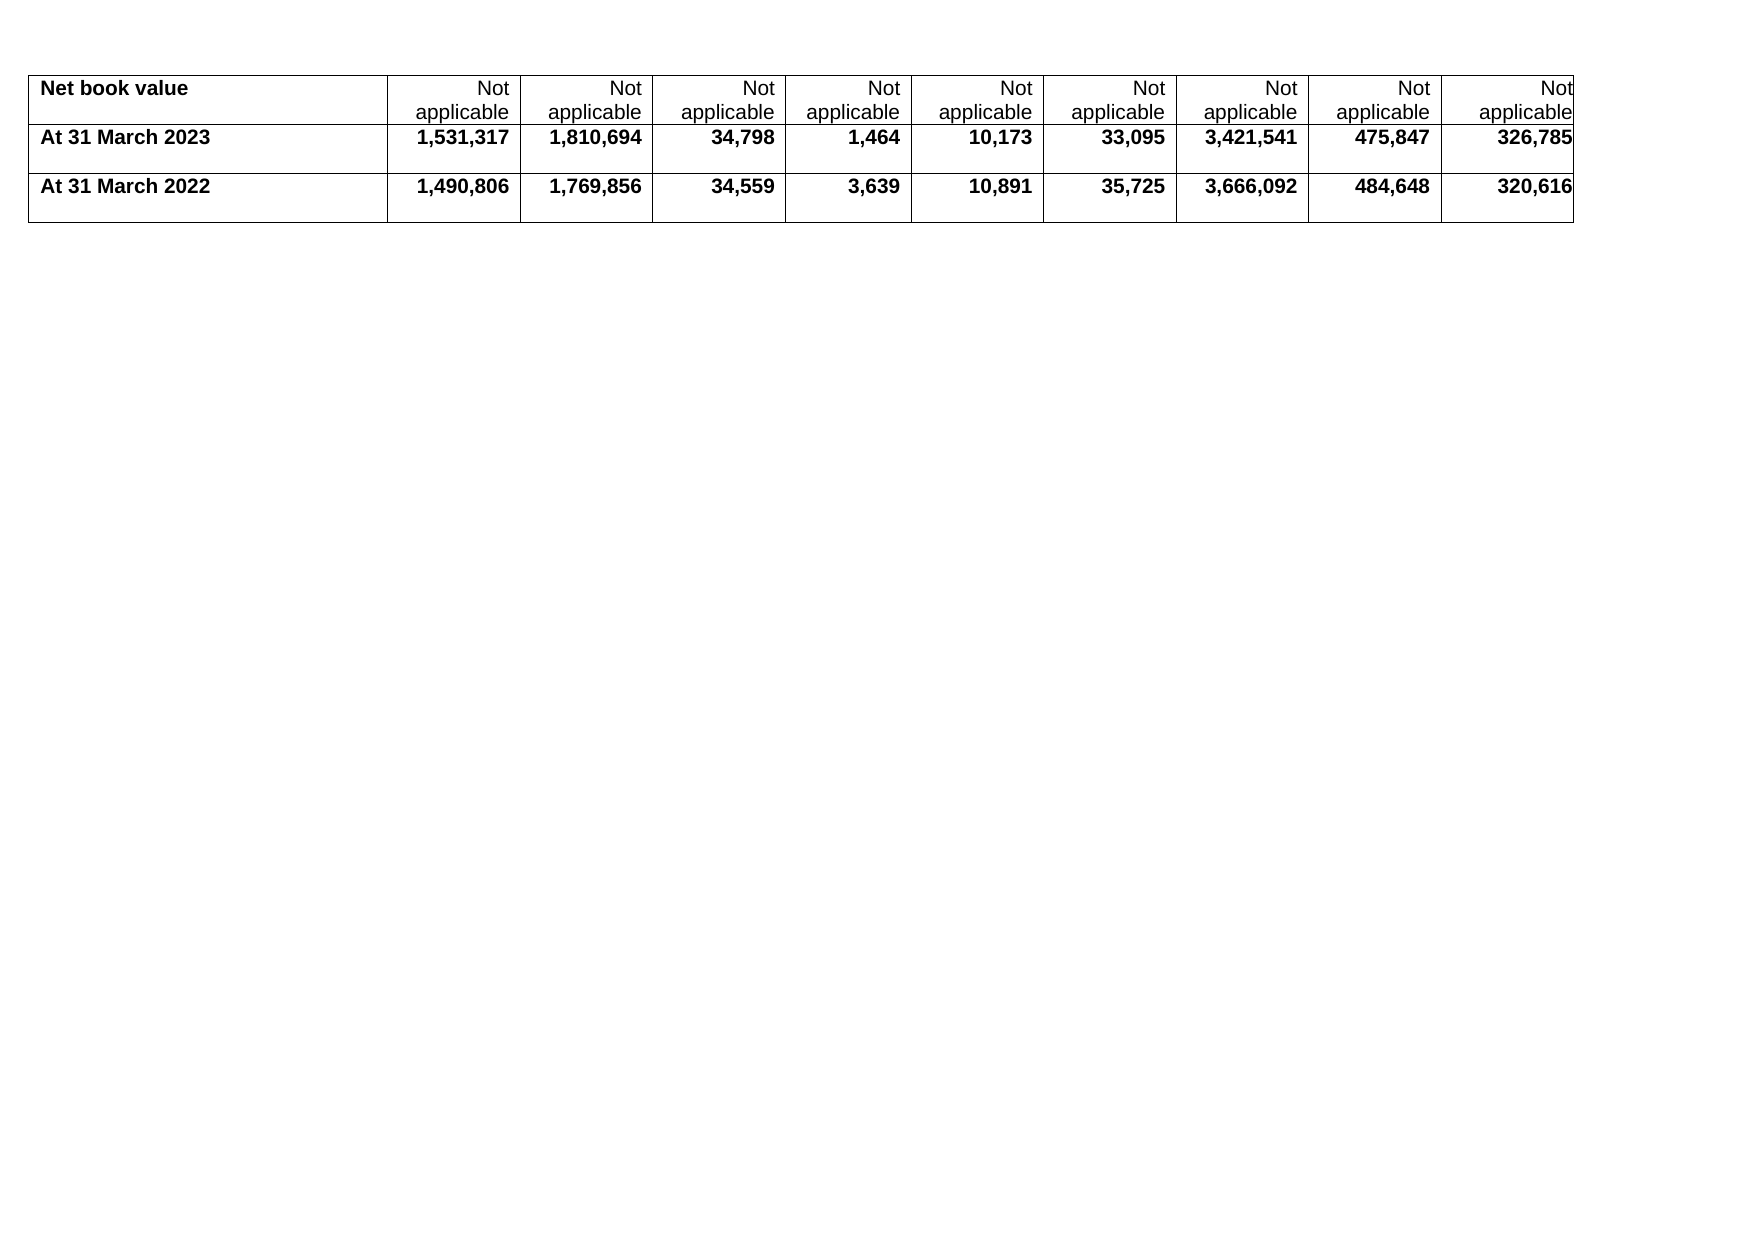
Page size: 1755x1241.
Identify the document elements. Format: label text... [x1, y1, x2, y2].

table_cell 1,531,317 [388, 125, 520, 173]
table_cell At 31 March 2022 [29, 174, 387, 222]
table_cell 320,616 [1442, 174, 1573, 222]
table_cell 1,810,694 [521, 125, 652, 173]
table_cell 35,725 [1044, 174, 1176, 222]
table_cell 3,421,541 [1177, 125, 1308, 173]
table_header Not applicable [388, 76, 520, 124]
table_header Not applicable [1442, 76, 1573, 124]
table_cell 34,559 [653, 174, 785, 222]
table_cell 1,769,856 [521, 174, 652, 222]
table_cell 1,490,806 [388, 174, 520, 222]
table_cell 10,891 [912, 174, 1043, 222]
table_header Not applicable [521, 76, 652, 124]
table_cell 326,785 [1442, 125, 1573, 173]
table_cell 475,847 [1309, 125, 1441, 173]
table_cell At 31 March 2023 [29, 125, 387, 173]
table_header Not applicable [786, 76, 911, 124]
table_header Net book value [29, 76, 387, 124]
table_cell 34,798 [653, 125, 785, 173]
table_cell 1,464 [786, 125, 911, 173]
table_cell 3,639 [786, 174, 911, 222]
table_header Not applicable [1044, 76, 1176, 124]
table_header Not applicable [653, 76, 785, 124]
table_cell 10,173 [912, 125, 1043, 173]
table_header Not applicable [1177, 76, 1308, 124]
table_header Not applicable [1309, 76, 1441, 124]
table_header Not applicable [912, 76, 1043, 124]
table_cell 3,666,092 [1177, 174, 1308, 222]
table_cell 484,648 [1309, 174, 1441, 222]
table_cell 33,095 [1044, 125, 1176, 173]
